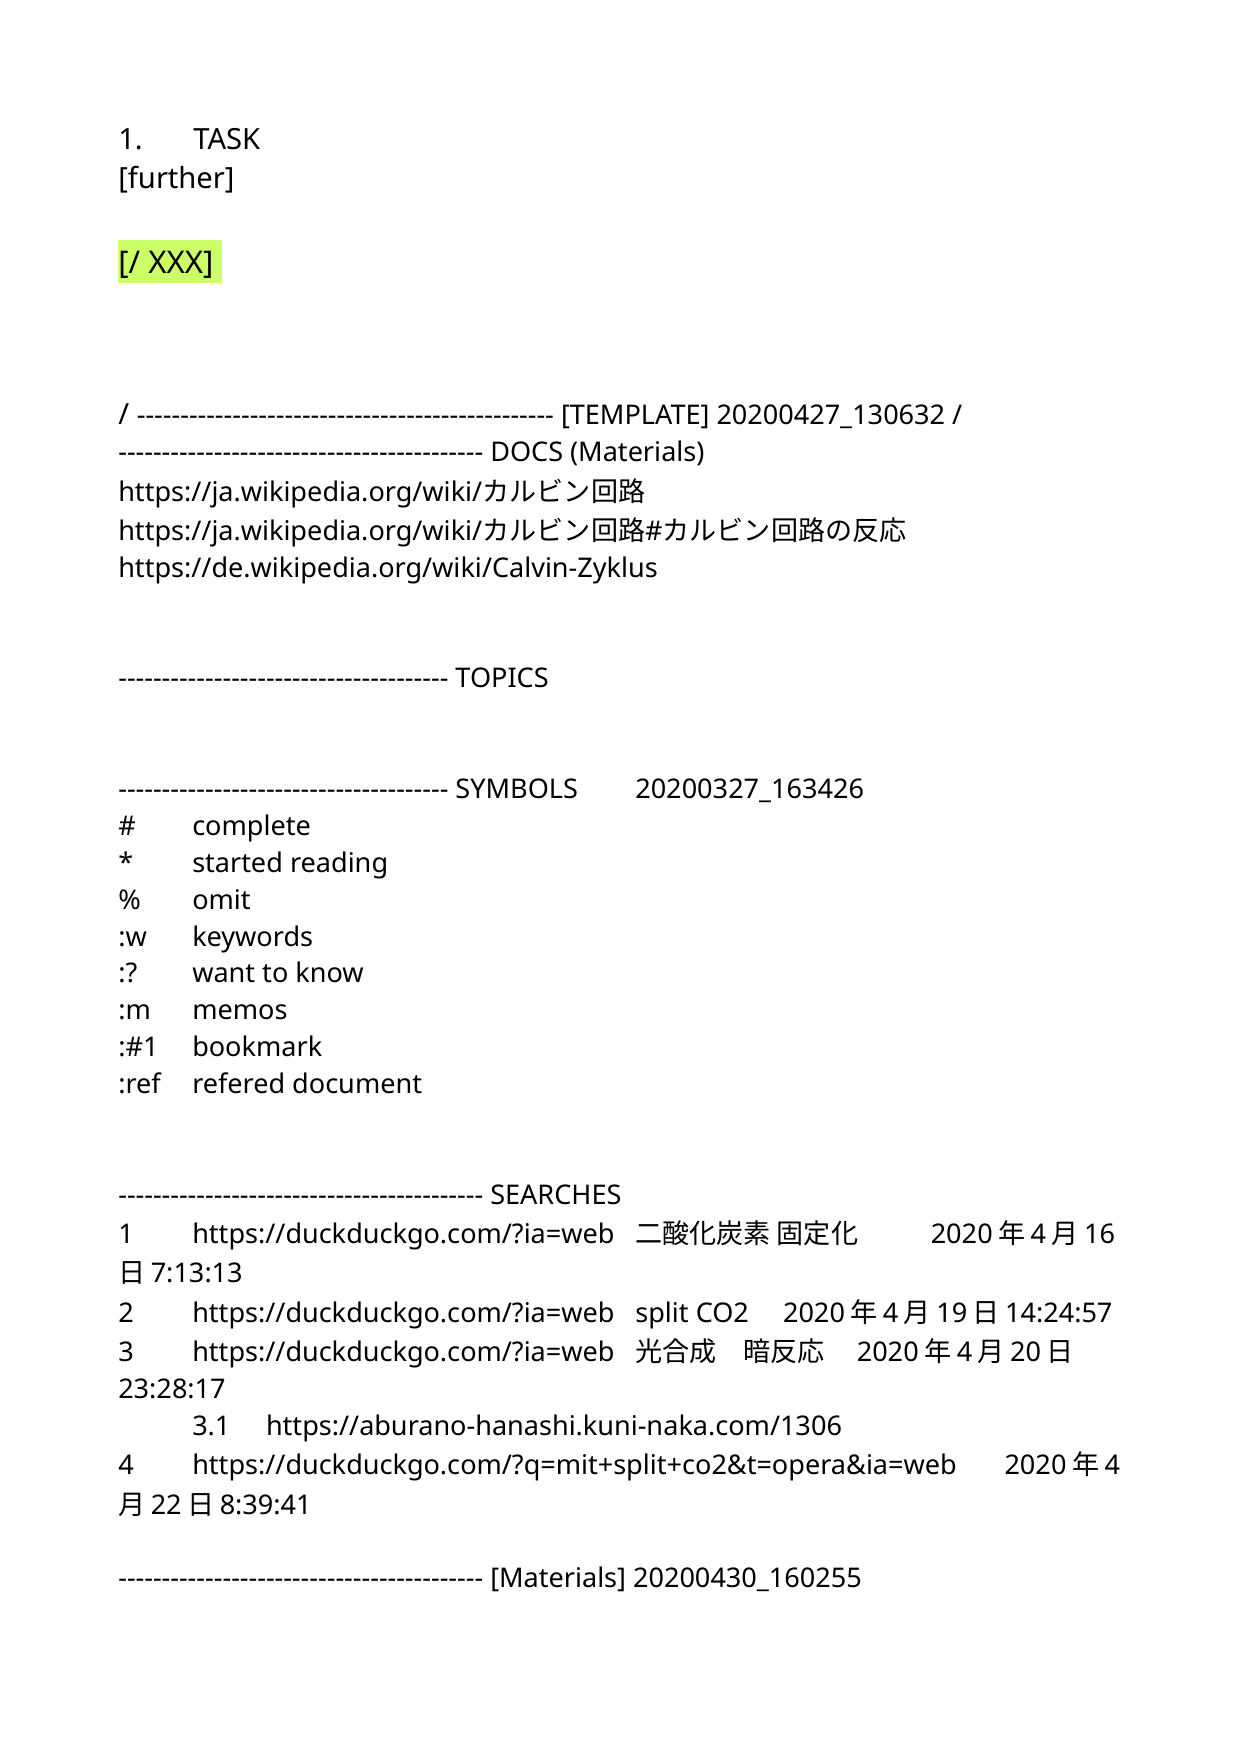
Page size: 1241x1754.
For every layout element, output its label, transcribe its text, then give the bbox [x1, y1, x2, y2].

text * started reading [118, 843, 1122, 880]
text :m memos [118, 991, 1122, 1028]
text 2 https://duckduckgo.com/?ia=web split CO2 2020年4月19日14:24:57 [118, 1291, 1122, 1330]
text ------------------------------------------ DOCS (Materials) [118, 433, 1122, 469]
text ------------------------------------------ SEARCHES [118, 1175, 1122, 1212]
text :ref refered document [118, 1064, 1122, 1101]
text https://de.wikipedia.org/wiki/Calvin-Zyklus [118, 548, 1122, 585]
text / ------------------------------------------------ [TEMPLATE] 20200427_130632 / [118, 393, 1122, 433]
text :? want to know [118, 954, 1122, 991]
text :#1 bookmark [118, 1028, 1122, 1064]
text -------------------------------------- SYMBOLS 20200327_163426 [118, 769, 1122, 806]
text ------------------------------------------ [Materials] 20200430_160255 [118, 1559, 1122, 1596]
text 1 https://duckduckgo.com/?ia=web 二酸化炭素 固定化 2020年4月16日7:13:13 [118, 1212, 1122, 1291]
list TASK [118, 118, 1122, 158]
text % omit [118, 880, 1122, 917]
text [further] [118, 158, 1122, 197]
text # complete [118, 806, 1122, 843]
text 3.1 https://aburano-hanashi.kuni-naka.com/1306 [118, 1406, 1122, 1443]
text [/ XXX] [118, 197, 1122, 283]
text https://ja.wikipedia.org/wiki/カルビン回路#カルビン回路の反応 [118, 509, 1122, 548]
text 4 https://duckduckgo.com/?q=mit+split+co2&t=opera&ia=web 2020年4月22日8:39:41 [118, 1443, 1122, 1522]
text 3 https://duckduckgo.com/?ia=web 光合成 暗反応 2020年4月20日23:28:17 [118, 1330, 1122, 1406]
text https://ja.wikipedia.org/wiki/カルビン回路 [118, 469, 1122, 509]
text -------------------------------------- TOPICS [118, 659, 1122, 696]
text :w keywords [118, 917, 1122, 954]
